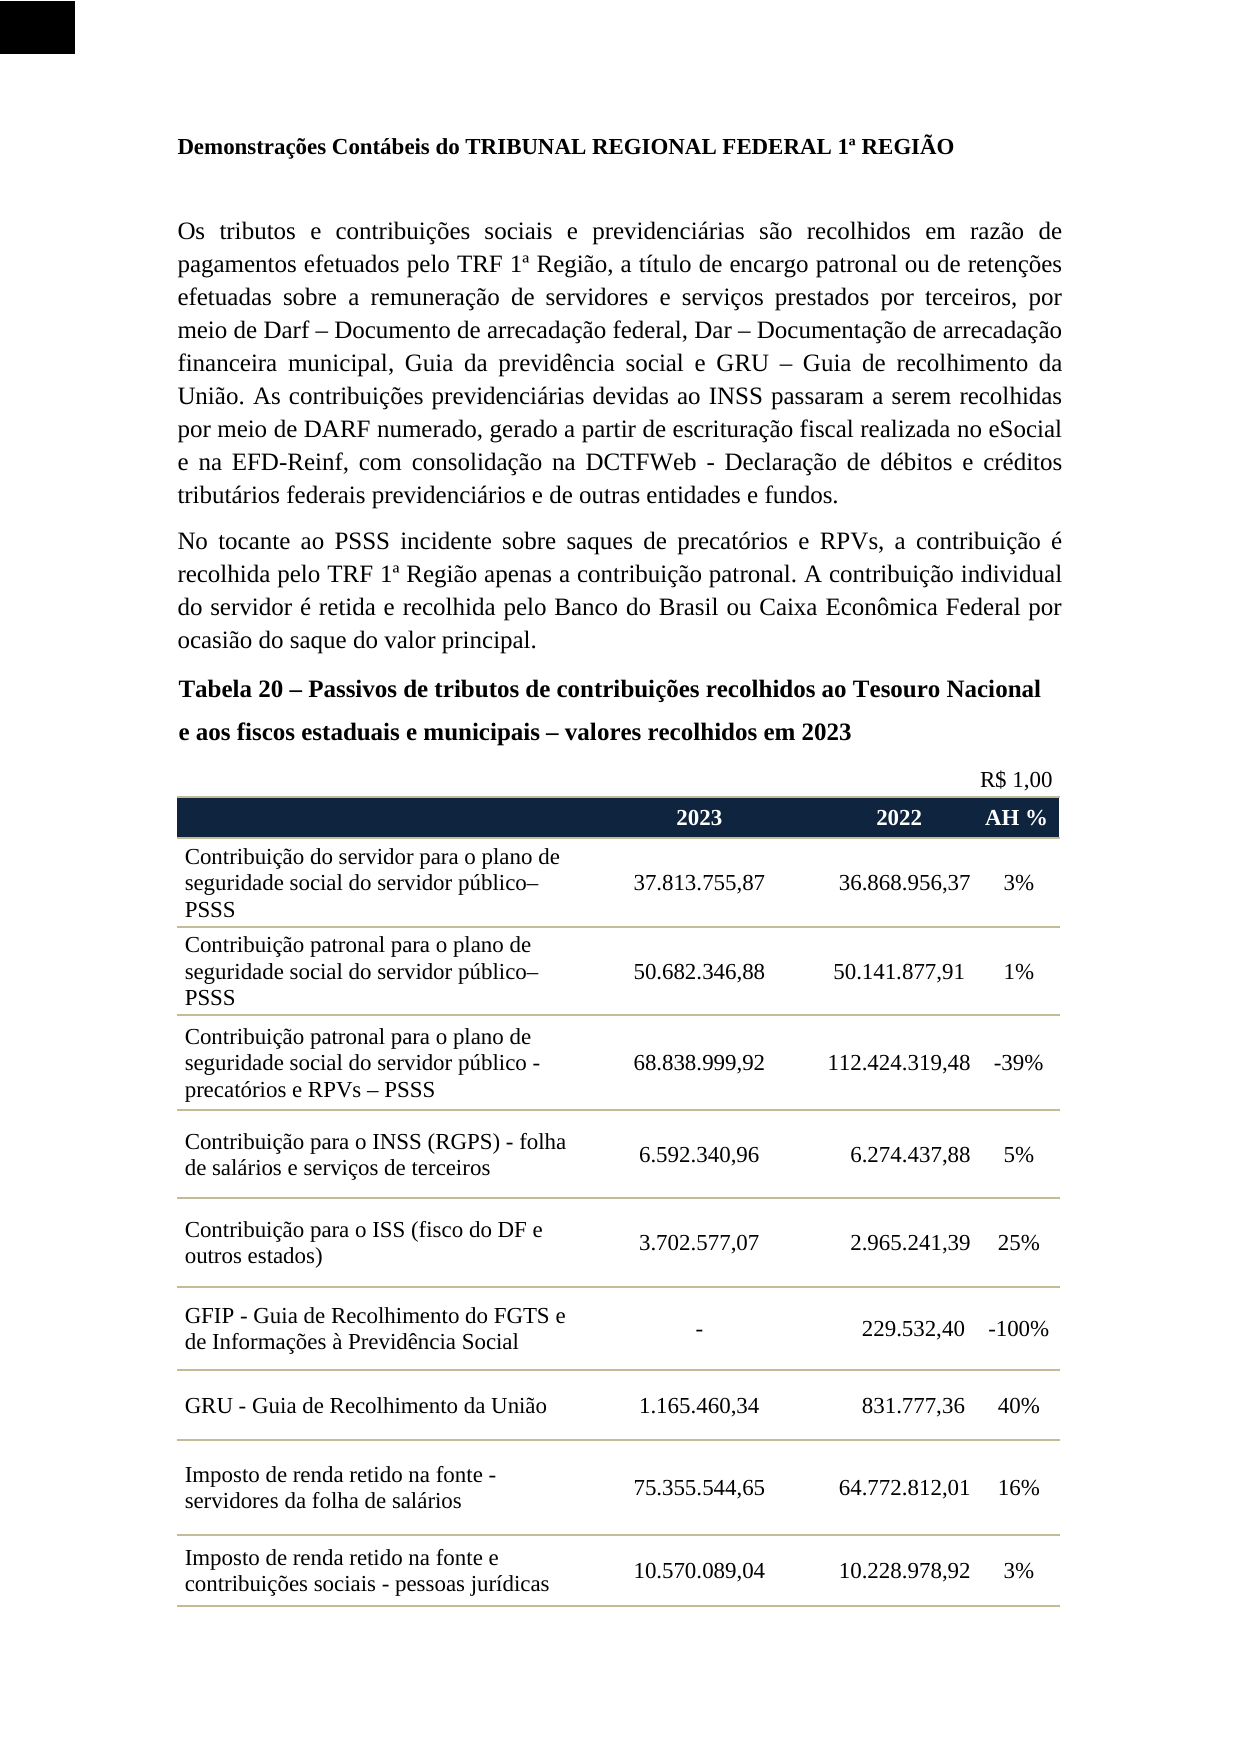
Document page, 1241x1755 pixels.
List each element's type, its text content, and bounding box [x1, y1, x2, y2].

table_cell 64.772.812,01 [820, 1441, 978, 1534]
table_cell GRU - Guia de Recolhimento da União [177, 1371, 578, 1439]
text Tabela 20 – Passivos de tributos de contribuições recolhidos ao Tesouro Nacional e aos fiscos estaduais e municipais – valores recolhidos em 2023 [178, 672, 1062, 748]
table_cell 1.165.460,34 [578, 1371, 820, 1439]
table_cell Contribuição para o INSS (RGPS) - folha de salários e serviços de terceiros [177, 1111, 578, 1197]
table_cell 10.228.978,92 [820, 1536, 978, 1605]
text Os tributos e contribuições sociais e previdenciárias são recolhidos em razão de pagamentos efetuados pelo TRF 1ª Região, a título de encargo patronal ou de retenções efetuadas sobre a remuneração de servidores e serviços prestados por terceiros, por meio de Darf – Documento de arrecadação federal, Dar – Documentação de arrecadação financeira municipal, Guia da previdência social e GRU – Guia de recolhimento da União. As contribuições previdenciárias devidas ao INSS passaram a serem recolhidas por meio de DARF numerado, gerado a partir de escrituração fiscal realizada no eSocial e na EFD-Reinf, com consolidação na DCTFWeb - Declaração de débitos e créditos tributários federais previdenciários e de outras entidades e fundos. [177, 216, 1063, 509]
table_cell 2023 [578, 798, 820, 837]
table_cell 5% [978, 1111, 1059, 1197]
table_cell 6.274.437,88 [820, 1111, 978, 1197]
table_cell 36.868.956,37 [820, 839, 978, 926]
table_cell - [578, 1288, 820, 1368]
table_cell Contribuição patronal para o plano de seguridade social do servidor público– PSSS [177, 928, 578, 1014]
table_cell Imposto de renda retido na fonte e contribuições sociais - pessoas jurídicas [177, 1536, 578, 1605]
table_cell 75.355.544,65 [578, 1441, 820, 1534]
table_cell 50.141.877,91 [820, 928, 978, 1014]
table_cell Contribuição para o ISS (fisco do DF e outros estados) [177, 1199, 578, 1286]
text No tocante ao PSSS incidente sobre saques de precatórios e RPVs, a contribuição é recolhida pelo TRF 1ª Região apenas a contribuição patronal. A contribuição individual do servidor é retida e recolhida pelo Banco do Brasil ou Caixa Econômica Federal por ocasião do saque do valor principal. [177, 526, 1063, 654]
table_cell 229.532,40 [820, 1288, 978, 1368]
table_cell 16% [978, 1441, 1059, 1534]
table_cell 3% [978, 1536, 1059, 1605]
table_cell AH % [978, 798, 1059, 837]
table_cell 68.838.999,92 [578, 1016, 820, 1109]
table_cell 37.813.755,87 [578, 839, 820, 926]
table_cell 2022 [820, 798, 978, 837]
table_cell [177, 798, 578, 837]
table_cell 2.965.241,39 [820, 1199, 978, 1286]
table_cell Imposto de renda retido na fonte - servidores da folha de salários [177, 1441, 578, 1534]
table_cell 3.702.577,07 [578, 1199, 820, 1286]
table_cell Contribuição patronal para o plano de seguridade social do servidor público - precatórios e RPVs – PSSS [177, 1016, 578, 1109]
table_cell -39% [978, 1016, 1059, 1109]
table_cell GFIP - Guia de Recolhimento do FGTS e de Informações à Previdência Social [177, 1288, 578, 1368]
table_cell 50.682.346,88 [578, 928, 820, 1014]
table_cell -100% [978, 1288, 1059, 1368]
table_header R$ 1,00 [177, 763, 1059, 796]
table_cell 1% [978, 928, 1059, 1014]
table_cell Contribuição do servidor para o plano de seguridade social do servidor público– PSSS [177, 839, 578, 926]
table_cell 112.424.319,48 [820, 1016, 978, 1109]
table_cell 6.592.340,96 [578, 1111, 820, 1197]
table_cell 831.777,36 [820, 1371, 978, 1439]
table_cell 10.570.089,04 [578, 1536, 820, 1605]
table_cell 25% [978, 1199, 1059, 1286]
table_cell 3% [978, 839, 1059, 926]
table_cell 40% [978, 1371, 1059, 1439]
